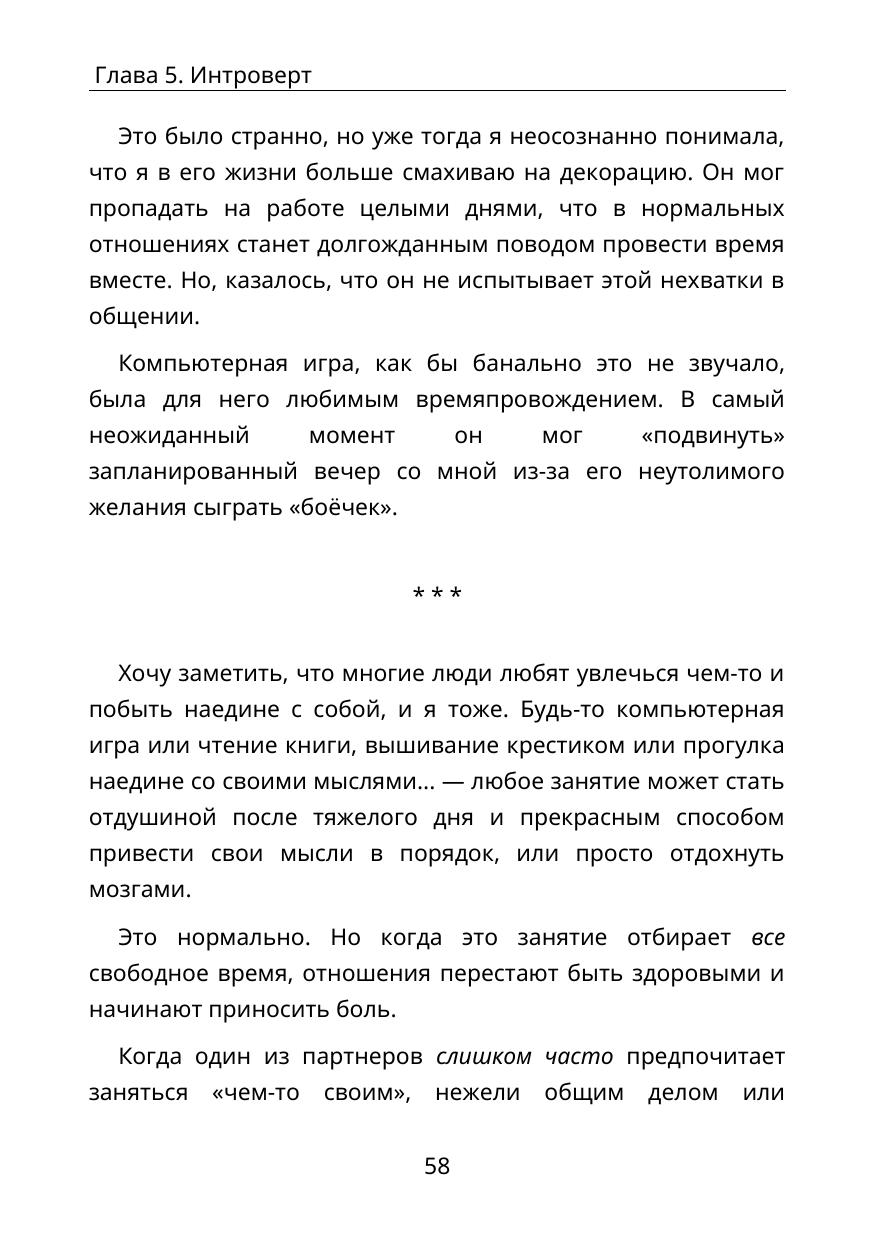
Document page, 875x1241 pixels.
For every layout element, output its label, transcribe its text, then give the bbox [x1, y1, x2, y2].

subtitle * * * [88, 580, 786, 611]
text Это нормально. Но когда это занятие отбирает все свободное время, отношения перестают быть здоровыми и начинают приносить боль. [88, 921, 786, 1024]
text Когда один из партнеров слишком часто предпочитает заняться «чем-то своим», нежели общим делом или [88, 1040, 786, 1107]
text Компьютерная игра, как бы банально это не звучало, была для него любимым времяпровождением. В самый неожиданный момент он мог «подвинуть» запланированный вечер со мной из-за его неутолимого желания сыграть «боёчек». [88, 347, 786, 522]
text Хочу заметить, что многие люди любят увлечься чем-то и побыть наедине с собой, и я тоже. Будь-то компьютерная игра или чтение книги, вышивание крестиком или прогулка наедине со своими мыслями... — любое занятие может стать отдушиной после тяжелого дня и прекрасным способом привести свои мысли в порядок, или просто отдохнуть мозгами. [88, 657, 786, 904]
text Это было странно, но уже тогда я неосознанно понимала, что я в его жизни больше смахиваю на декорацию. Он мог пропадать на работе целыми днями, что в нормальных отношениях станет долгожданным поводом провести время вместе. Но, казалось, что он не испытывает этой нехватки в общении. [88, 120, 786, 331]
